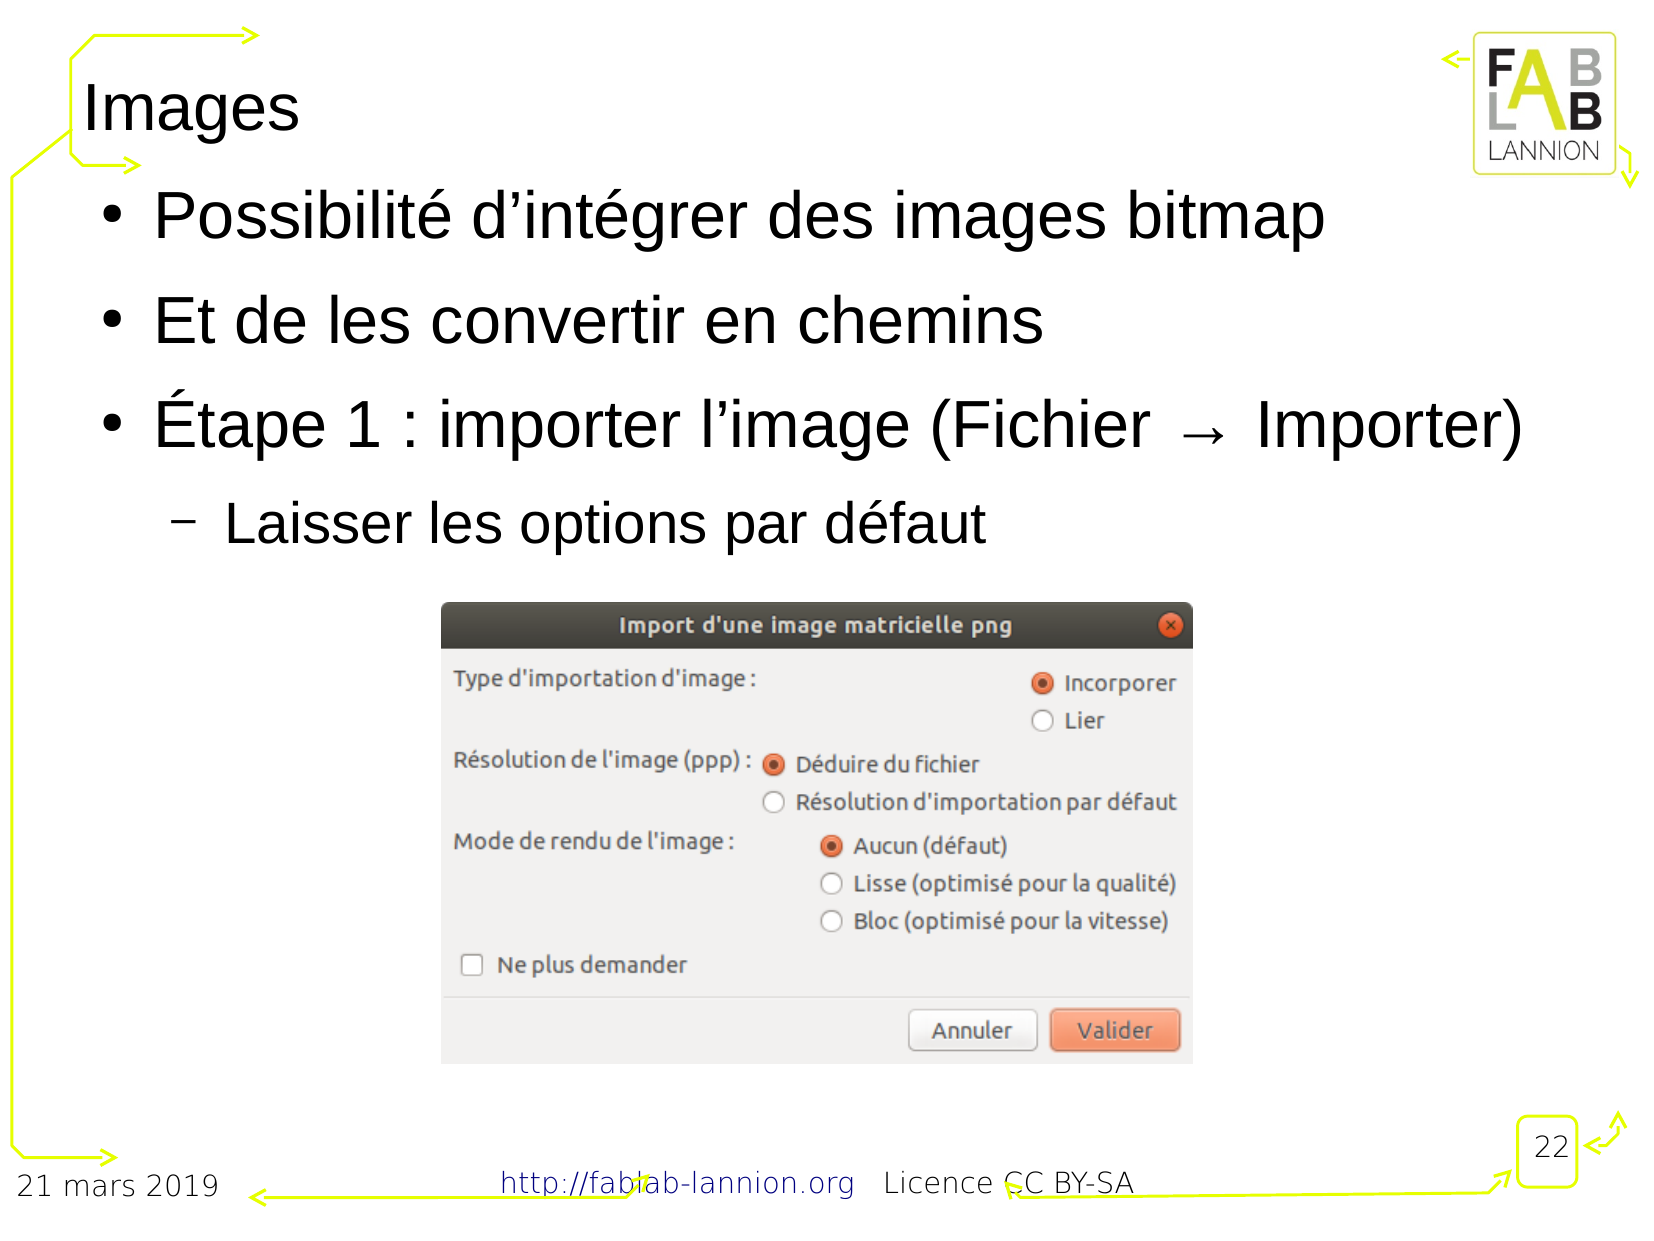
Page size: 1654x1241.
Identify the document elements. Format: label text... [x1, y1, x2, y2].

picture [1470, 29, 1619, 178]
list Possibilité d’intégrer des images bitmap Et de les convertir en chemins Étape 1 : importer l’image (Fichier → Importer) Laisser les options par défaut [82, 178, 1571, 898]
title Images [82, 49, 1441, 166]
picture [441, 602, 1193, 1064]
